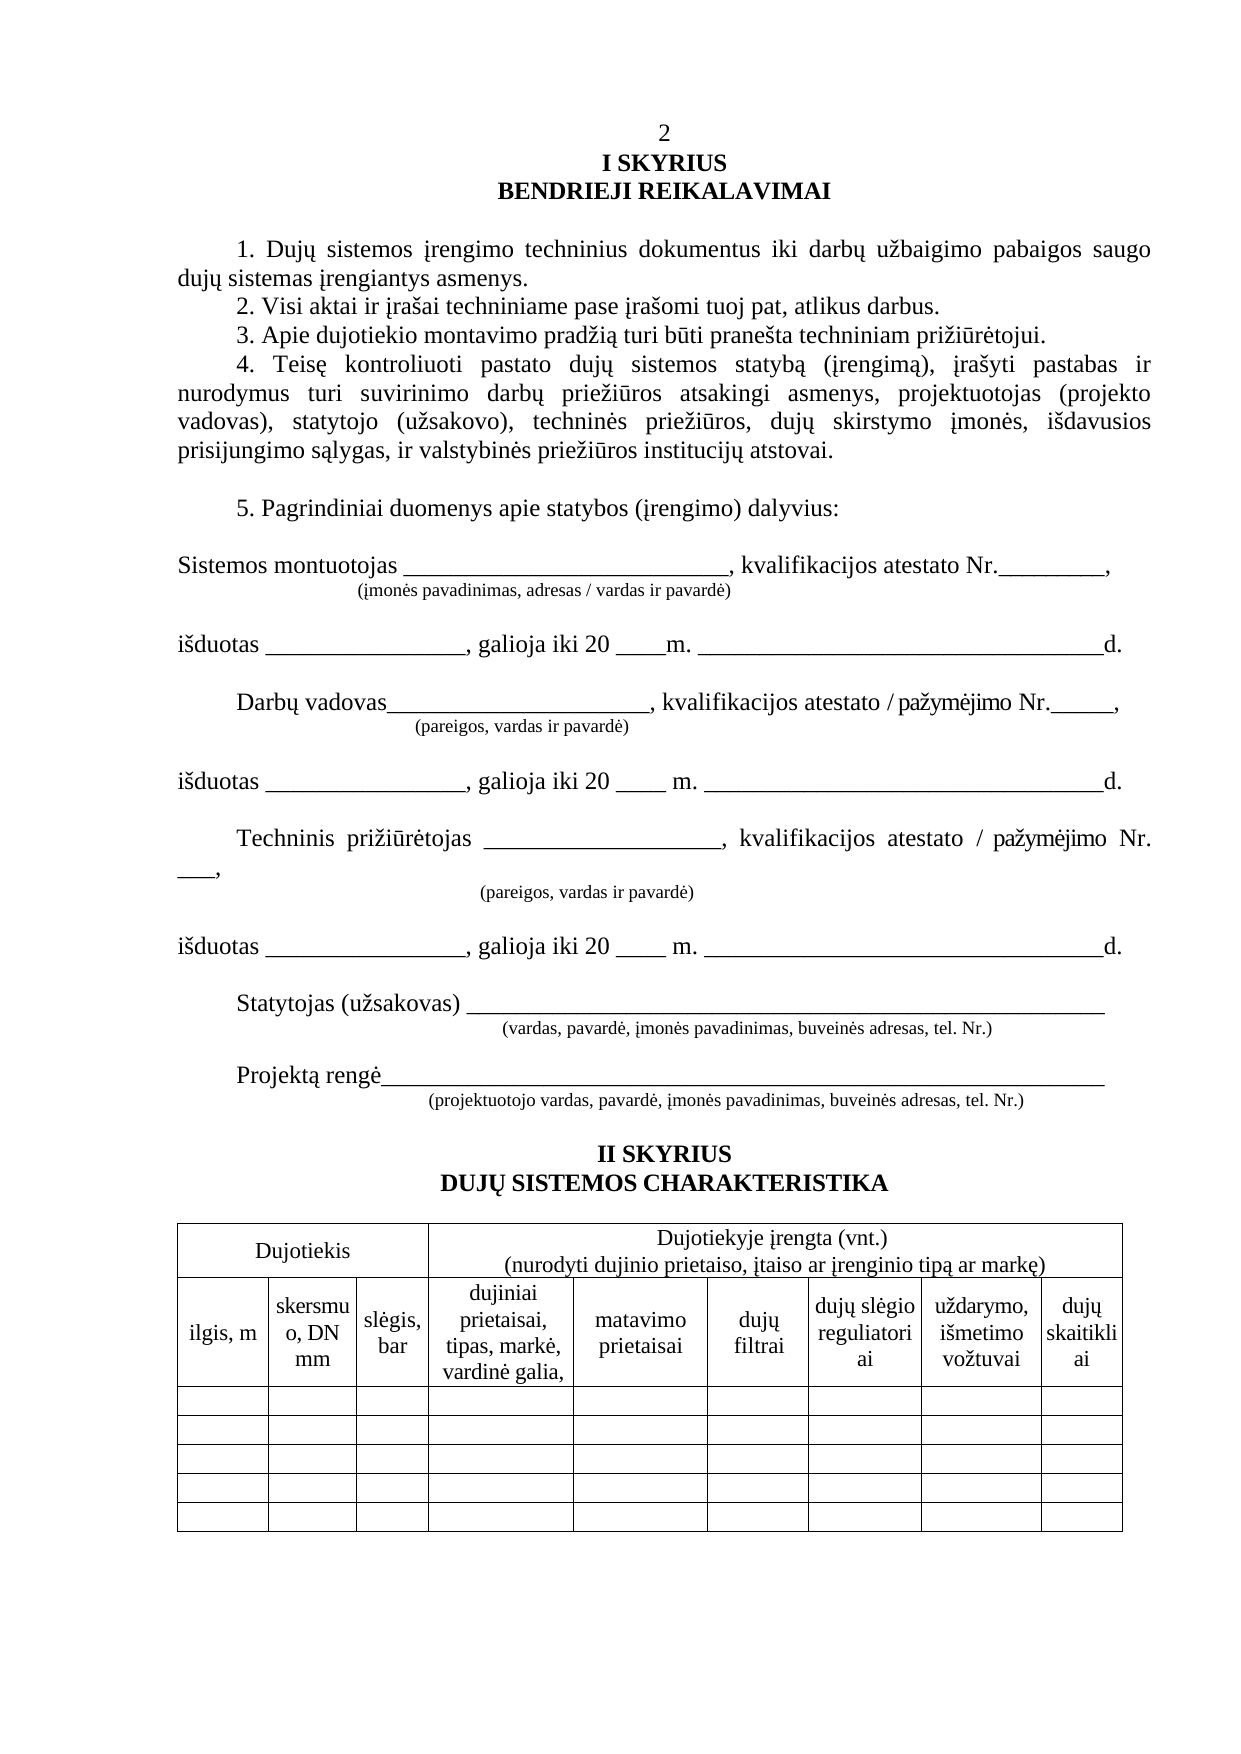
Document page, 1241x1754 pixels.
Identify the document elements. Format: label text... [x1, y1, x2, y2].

table_cell [922, 1387, 1041, 1415]
table_cell [574, 1503, 707, 1531]
table_cell [429, 1387, 573, 1415]
table_cell [1042, 1387, 1122, 1415]
table_cell ilgis, m [178, 1278, 268, 1386]
table_cell dujų skaitikliai [1042, 1278, 1122, 1386]
table_cell [429, 1474, 573, 1502]
table_cell [574, 1445, 707, 1473]
table_cell [708, 1416, 808, 1444]
table_cell [269, 1474, 356, 1502]
table_cell [809, 1387, 921, 1415]
text 2. Visi aktai ir įrašai techniniame pase įrašomi tuoj pat, atlikus darbus. [177, 291, 1152, 320]
text 1. Dujų sistemos įrengimo techninius dokumentus iki darbų užbaigimo pabaigos saugo dujų sistemas įrengiantys asmenys. [177, 234, 1152, 291]
table_cell [429, 1416, 573, 1444]
table_cell [357, 1503, 428, 1531]
text (projektuotojo vardas, pavardė, įmonės pavadinimas, buveinės adresas, tel. Nr.) [177, 1089, 1152, 1111]
table_cell dujiniai prietaisai, tipas, markė, vardinė galia, [429, 1278, 573, 1386]
table_cell [269, 1387, 356, 1415]
table_cell [1042, 1474, 1122, 1502]
table_cell [809, 1445, 921, 1473]
text Projektą rengė [177, 1060, 1152, 1089]
table_cell [708, 1474, 808, 1502]
table_cell [357, 1445, 428, 1473]
text 5. Pagrindiniai duomenys apie statybos (įrengimo) dalyvius: [177, 493, 1152, 521]
table_cell [1042, 1503, 1122, 1531]
table_cell [922, 1445, 1041, 1473]
table_cell [708, 1445, 808, 1473]
table_cell [429, 1445, 573, 1473]
table_cell [809, 1503, 921, 1531]
table_cell [178, 1387, 268, 1415]
text II SKYRIUS [177, 1139, 1152, 1168]
text išduotas ________________, galioja iki 20 ____ m. d. [177, 931, 1152, 960]
text (vardas, pavardė, įmonės pavadinimas, buveinės adresas, tel. Nr.) [177, 1017, 1152, 1039]
text išduotas ________________, galioja iki 20 ____m. d. [177, 629, 1152, 658]
table_header Dujotiekis [178, 1224, 428, 1277]
text Statytojas (užsakovas) [177, 988, 1152, 1017]
table_cell [357, 1474, 428, 1502]
table_cell skersmuo, DN mm [269, 1278, 356, 1386]
table_cell [269, 1445, 356, 1473]
text Darbų vadovas_____________________, kvalifikacijos atestato / pažymėjimo Nr._____, [177, 687, 1152, 715]
table_cell [922, 1503, 1041, 1531]
table_cell [357, 1416, 428, 1444]
table_cell dujų filtrai [708, 1278, 808, 1386]
table_cell [708, 1387, 808, 1415]
table_cell [269, 1416, 356, 1444]
table_cell [1042, 1445, 1122, 1473]
table_cell [178, 1445, 268, 1473]
text Sistemos montuotojas __________________________, kvalifikacijos atestato Nr. , [177, 550, 1152, 579]
text DUJŲ SISTEMOS CHARAKTERISTIKA [177, 1168, 1152, 1197]
table_cell [357, 1387, 428, 1415]
table_cell [269, 1503, 356, 1531]
table_cell [574, 1387, 707, 1415]
text 4. Teisę kontroliuoti pastato dujų sistemos statybą (įrengimą), įrašyti pastabas ir nurodymus turi suvirinimo darbų priežiūros atsakingi asmenys, projektuotojas (projekto vadovas), statytojo (užsakovo), techninės priežiūros, dujų skirstymo įmonės, išdavusios prisijungimo sąlygas, ir valstybinės priežiūros institucijų atstovai. [177, 349, 1152, 464]
table_cell [178, 1416, 268, 1444]
table_header Dujotiekyje įrengta (vnt.) (nurodyti dujinio prietaiso, įtaiso ar įrenginio tipą ar markę) [429, 1224, 1122, 1277]
text (pareigos, vardas ir pavardė) [177, 715, 1152, 737]
table_cell uždarymo, išmetimo vožtuvai [922, 1278, 1041, 1386]
table_cell [574, 1474, 707, 1502]
table_cell [178, 1474, 268, 1502]
table_cell [429, 1503, 573, 1531]
text BENDRIEJI REIKALAVIMAI [177, 176, 1152, 205]
table_cell slėgis, bar [357, 1278, 428, 1386]
text 3. Apie dujotiekio montavimo pradžią turi būti pranešta techniniam prižiūrėtojui. [177, 320, 1152, 349]
text (įmonės pavadinimas, adresas / vardas ir pavardė) [177, 579, 1152, 600]
table_cell [1042, 1416, 1122, 1444]
table_cell matavimo prietaisai [574, 1278, 707, 1386]
table_cell [708, 1503, 808, 1531]
text (pareigos, vardas ir pavardė) [177, 881, 1152, 902]
text Techninis prižiūrėtojas ___________________, kvalifikacijos atestato / pažymėjimo Nr. ___, [177, 823, 1152, 881]
table_cell [809, 1474, 921, 1502]
table_cell [178, 1503, 268, 1531]
table_cell [922, 1474, 1041, 1502]
table_cell [922, 1416, 1041, 1444]
table_cell [574, 1416, 707, 1444]
text išduotas ________________, galioja iki 20 ____ m. d. [177, 766, 1152, 794]
table_cell dujų slėgio reguliatoriai [809, 1278, 921, 1386]
table_cell [809, 1416, 921, 1444]
text I SKYRIUS [177, 148, 1152, 176]
